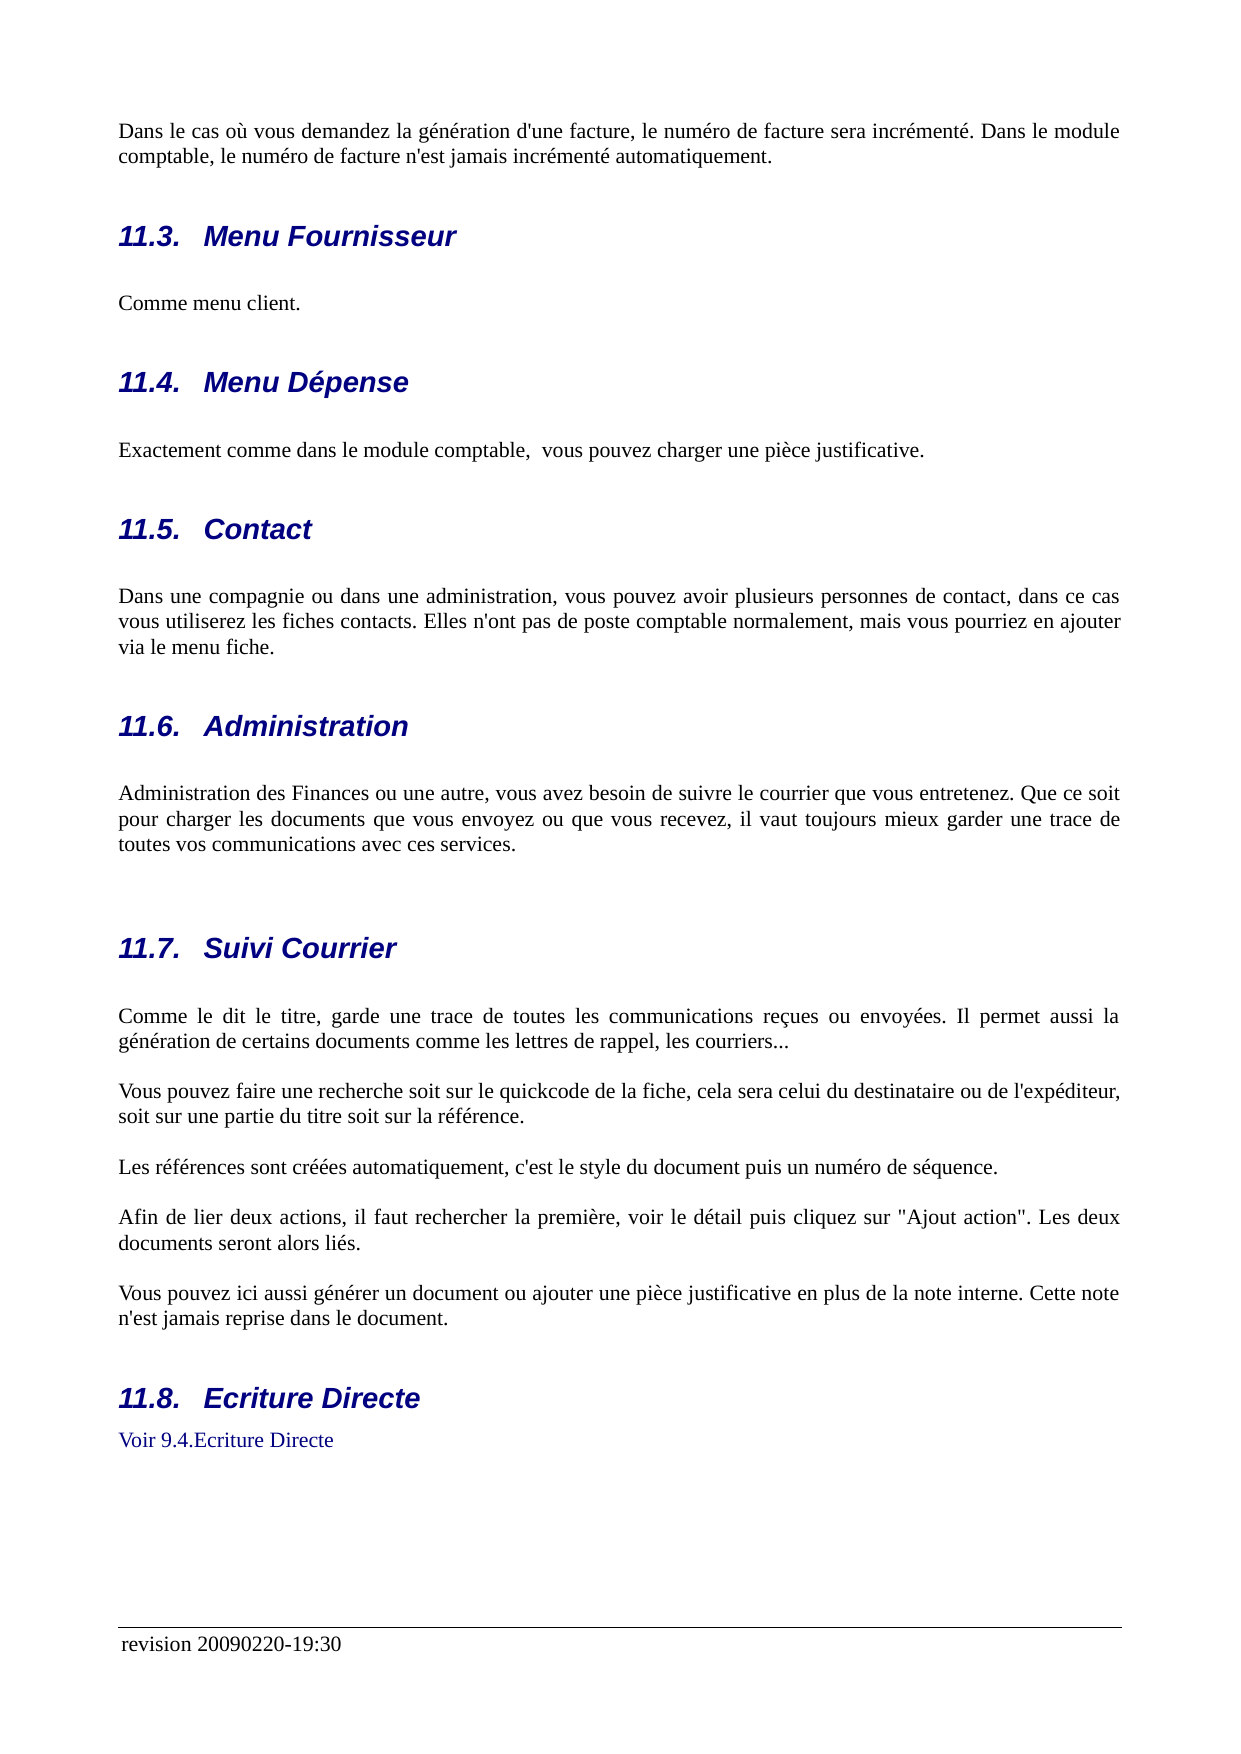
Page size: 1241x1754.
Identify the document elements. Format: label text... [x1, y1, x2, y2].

subtitle Ecriture Directe [118, 1381, 1122, 1414]
text Administration des Finances ou une autre, vous avez besoin de suivre le courrier que vous entretenez. Que ce soit pour charger les documents que vous envoyez ou que vous recevez, il vaut toujours mieux garder une trace de toutes vos communications avec ces services. [118, 780, 1122, 856]
subtitle Menu Dépense [118, 365, 1122, 399]
subtitle Contact [118, 512, 1122, 546]
text Vous pouvez faire une recherche soit sur le quickcode de la fiche, cela sera celui du destinataire ou de l'expéditeur, soit sur une partie du titre soit sur la référence. [118, 1078, 1122, 1129]
text Dans le cas où vous demandez la génération d'une facture, le numéro de facture sera incrémenté. Dans le module comptable, le numéro de facture n'est jamais incrémenté automatiquement. [118, 118, 1122, 168]
text Dans une compagnie ou dans une administration, vous pouvez avoir plusieurs personnes de contact, dans ce cas vous utiliserez les fiches contacts. Elles n'ont pas de poste comptable normalement, mais vous pourriez en ajouter via le menu fiche. [118, 583, 1122, 659]
text Voir 9.4.Ecriture Directe [118, 1427, 1122, 1452]
text Comme le dit le titre, garde une trace de toutes les communications reçues ou envoyées. Il permet aussi la génération de certains documents comme les lettres de rappel, les courriers... [118, 1003, 1122, 1053]
subtitle Menu Fournisseur [118, 219, 1122, 252]
subtitle Suivi Courrier [118, 931, 1122, 965]
subtitle Administration [118, 709, 1122, 743]
text Afin de lier deux actions, il faut rechercher la première, voir le détail puis cliquez sur "Ajout action". Les deux documents seront alors liés. [118, 1204, 1122, 1255]
text Vous pouvez ici aussi générer un document ou ajouter une pièce justificative en plus de la note interne. Cette note n'est jamais reprise dans le document. [118, 1280, 1122, 1330]
text Les références sont créées automatiquement, c'est le style du document puis un numéro de séquence. [118, 1154, 1122, 1179]
text Comme menu client. [118, 290, 1122, 315]
text Exactement comme dans le module comptable, vous pouvez charger une pièce justificative. [118, 437, 1122, 462]
